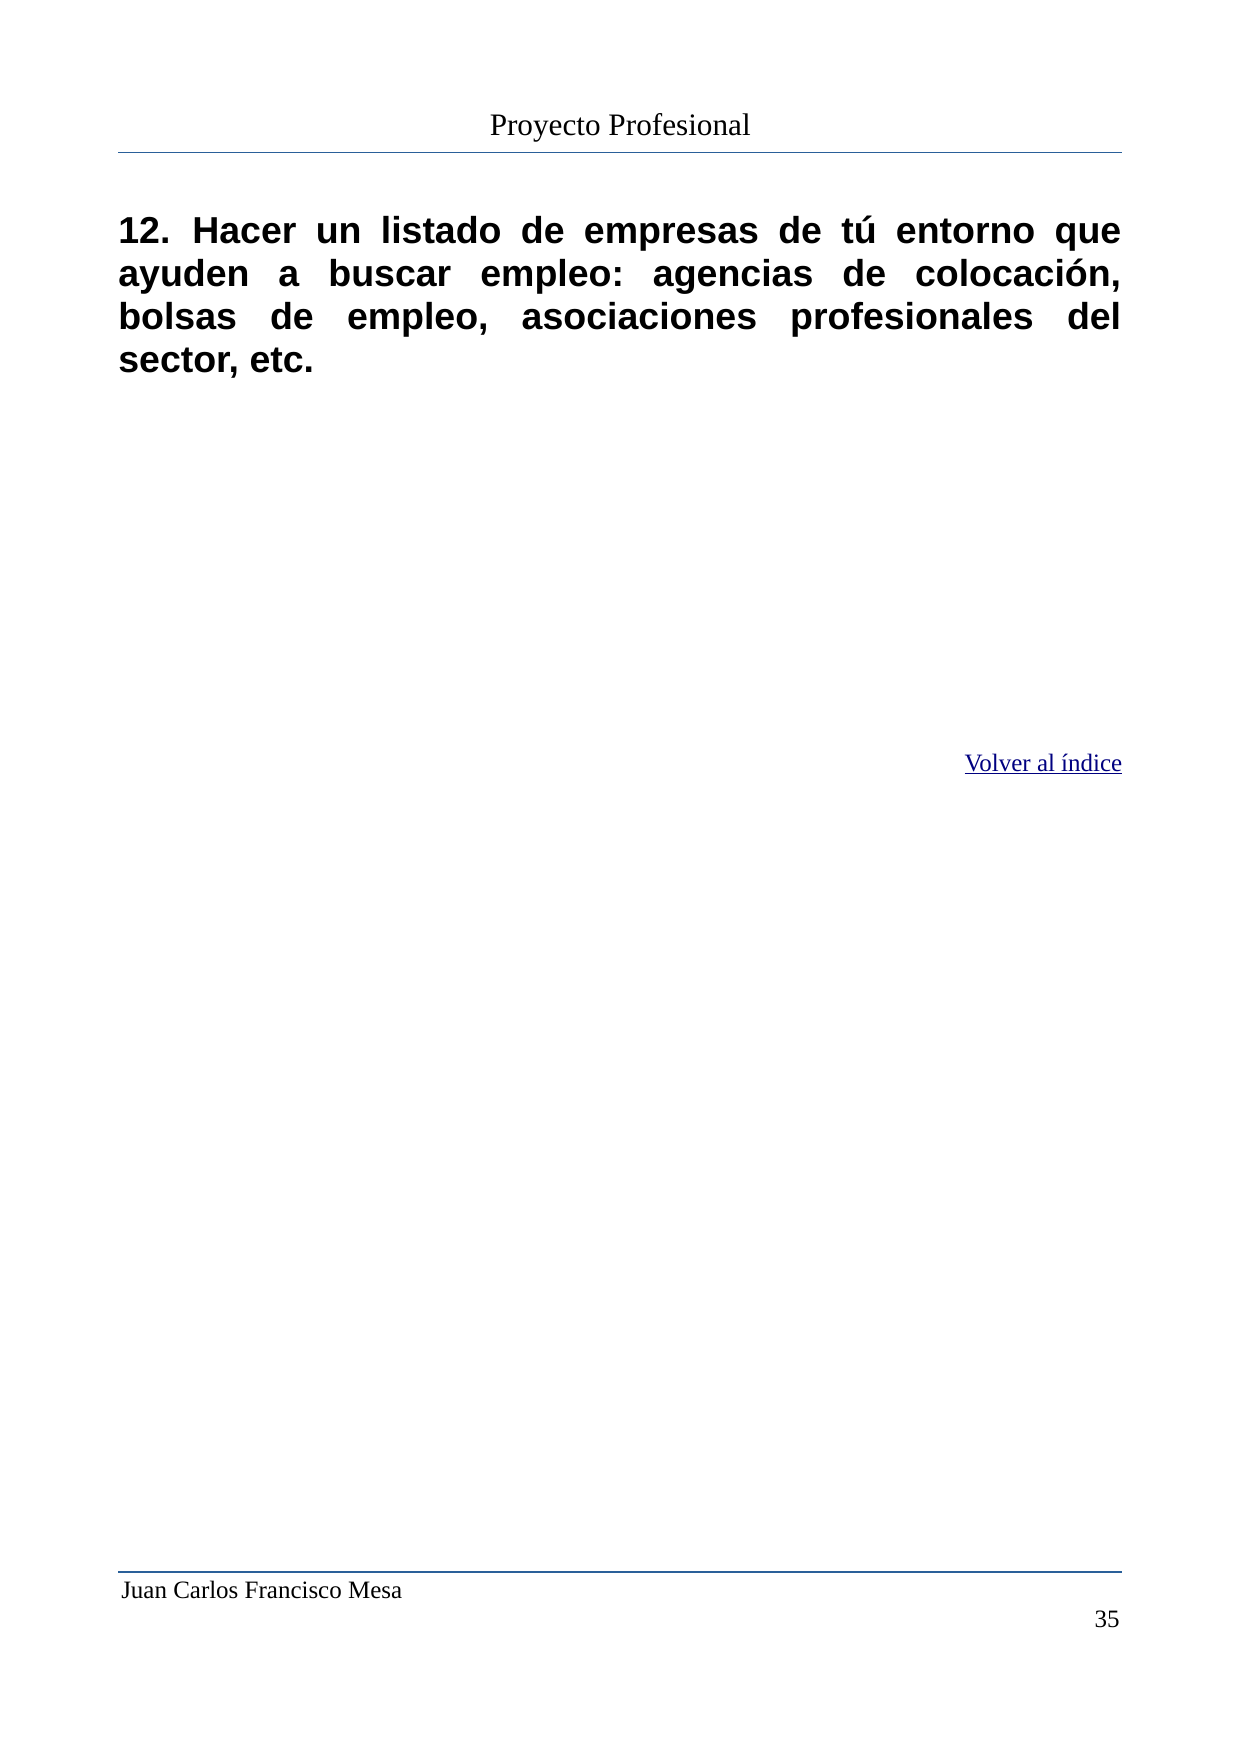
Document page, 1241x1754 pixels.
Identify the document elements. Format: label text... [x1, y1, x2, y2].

subtitle Hacer un listado de empresas de tú entorno que ayuden a buscar empleo: agencias de colocación, bolsas de empleo, asociaciones profesionales del sector, etc. [118, 208, 1122, 380]
text Volver al índice [118, 748, 1122, 777]
